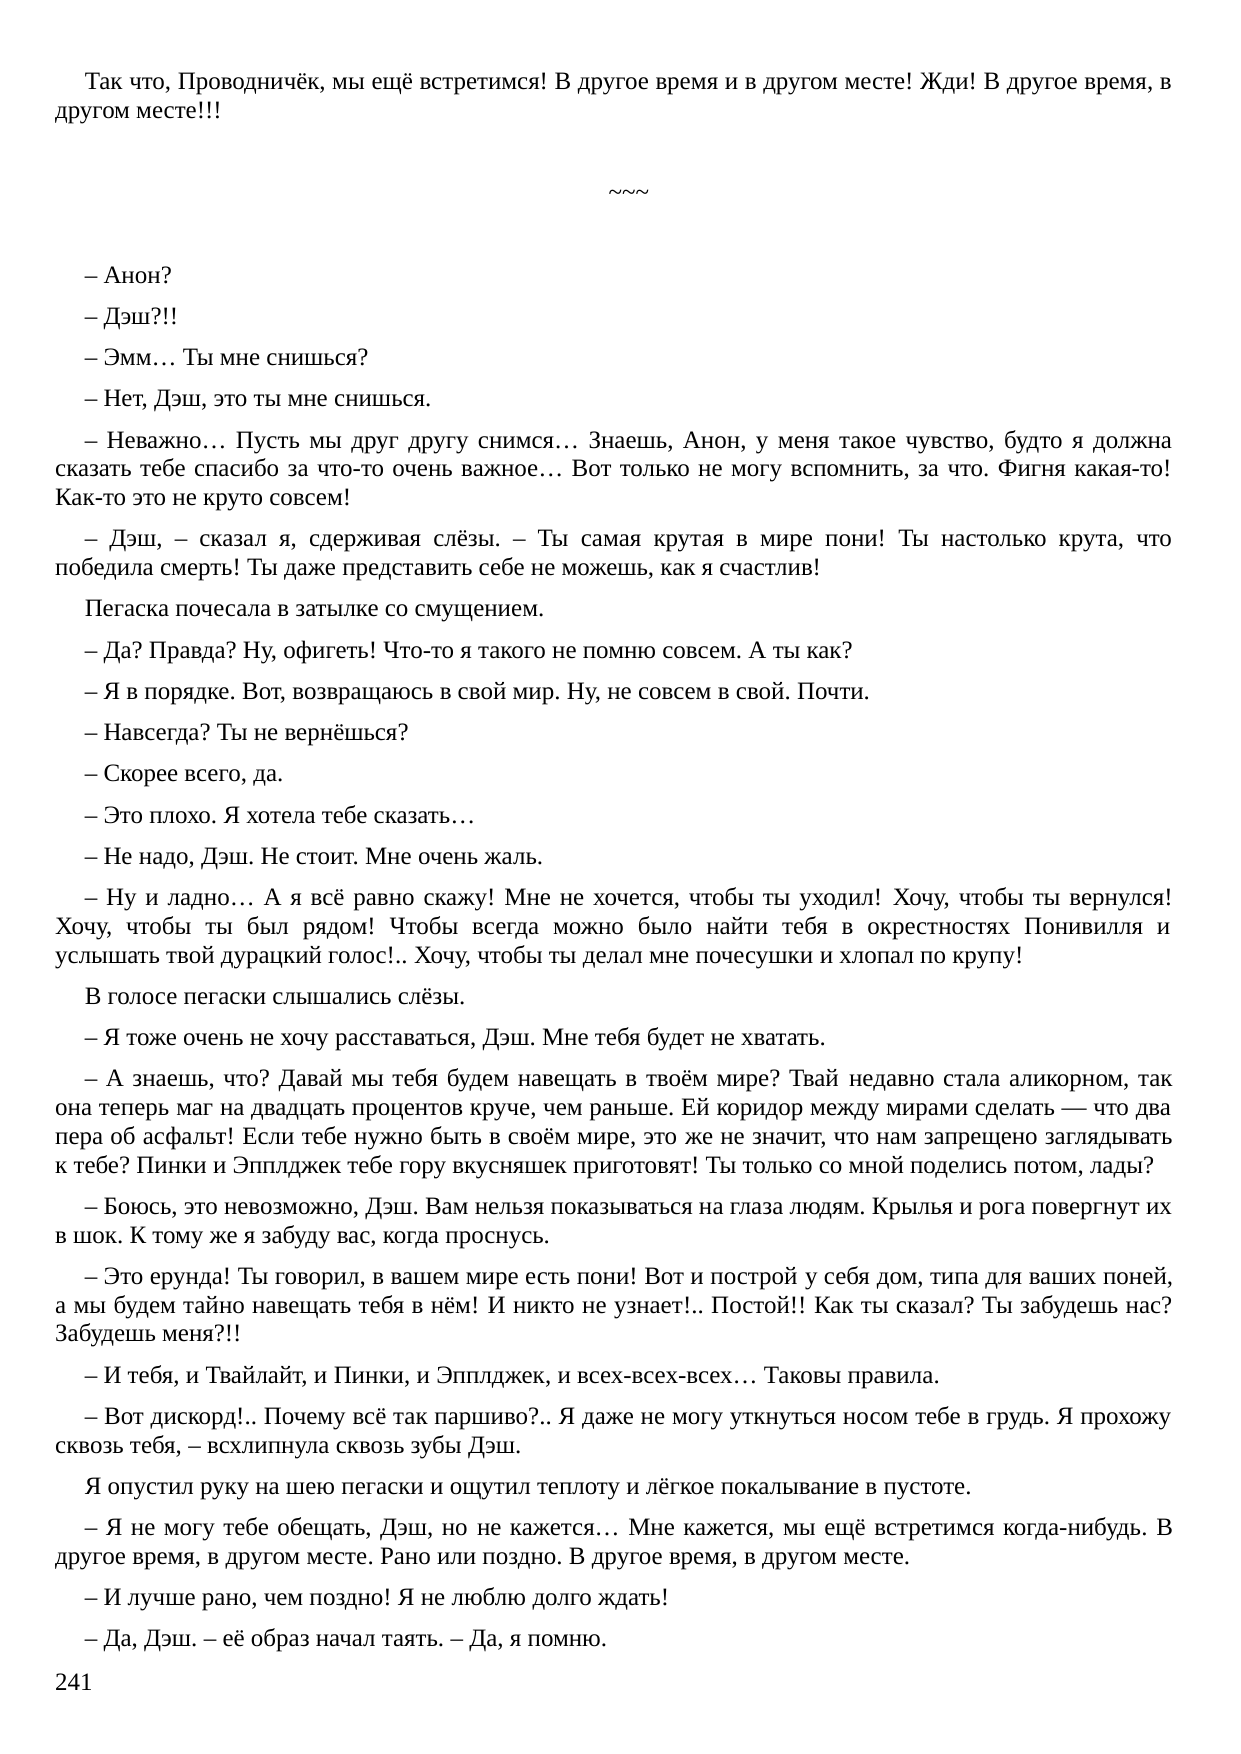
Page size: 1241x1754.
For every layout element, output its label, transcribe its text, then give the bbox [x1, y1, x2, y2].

text В голосе пегаски слышались слёзы. [55, 981, 1173, 1010]
text – Я в порядке. Вот, возвращаюсь в свой мир. Ну, не совсем в свой. Почти. [55, 676, 1173, 705]
text – Я не могу тебе обещать, Дэш, но не кажется… Мне кажется, мы ещё встретимся когда-нибудь. В другое время, в другом месте. Рано или поздно. В другое время, в другом месте. [55, 1512, 1173, 1570]
text – Это плохо. Я хотела тебе сказать… [55, 800, 1173, 828]
text – Да? Правда? Ну, офигеть! Что-то я такого не помню совсем. А ты как? [55, 635, 1173, 663]
text – Ну и ладно… А я всё равно скажу! Мне не хочется, чтобы ты уходил! Хочу, чтобы ты вернулся! Хочу, чтобы ты был рядом! Чтобы всегда можно было найти тебя в окрестностях Понивилля и услышать твой дурацкий голос!.. Хочу, чтобы ты делал мне почесушки и хлопал по крупу! [55, 882, 1173, 968]
text Так что, Проводничёк, мы ещё встретимся! В другое время и в другом месте! Жди! В другое время, в другом месте!!! [55, 66, 1173, 123]
text – Это ерунда! Ты говорил, в вашем мире есть пони! Вот и построй у себя дом, типа для ваших поней, а мы будем тайно навещать тебя в нём! И никто не узнает!.. Постой!! Как ты сказал? Ты забудешь нас? Забудешь меня?!! [55, 1261, 1173, 1347]
text – А знаешь, что? Давай мы тебя будем навещать в твоём мире? Твай недавно стала аликорном, так она теперь маг на двадцать процентов круче, чем раньше. Ей коридор между мирами сделать — что два пера об асфальт! Если тебе нужно быть в своём мире, это же не значит, что нам запрещено заглядывать к тебе? Пинки и Эпплджек тебе гору вкусняшек приготовят! Ты только со мной поделись потом, лады? [55, 1063, 1173, 1178]
text – Неважно… Пусть мы друг другу снимся… Знаешь, Анон, у меня такое чувство, будто я должна сказать тебе спасибо за что-то очень важное… Вот только не могу вспомнить, за что. Фигня какая-то! Как-то это не круто совсем! [55, 425, 1173, 511]
text – Да, Дэш. – её образ начал таять. – Да, я помню. [55, 1623, 1173, 1652]
text – Анон? [55, 260, 1173, 288]
text Я опустил руку на шею пегаски и ощутил теплоту и лёгкое покалывание в пустоте. [55, 1471, 1173, 1500]
text – И тебя, и Твайлайт, и Пинки, и Эпплджек, и всех-всех-всех… Таковы правила. [55, 1360, 1173, 1388]
text – Вот дискорд!.. Почему всё так паршиво?.. Я даже не могу уткнуться носом тебе в грудь. Я прохожу сквозь тебя, – всхлипнула сквозь зубы Дэш. [55, 1401, 1173, 1458]
text – Дэш?!! [55, 301, 1173, 330]
text – Не надо, Дэш. Не стоит. Мне очень жаль. [55, 841, 1173, 870]
text – Я тоже очень не хочу расставаться, Дэш. Мне тебя будет не хватать. [55, 1022, 1173, 1051]
text – Скорее всего, да. [55, 758, 1173, 787]
text Пегаска почесала в затылке со смущением. [55, 593, 1173, 622]
text ~~~ [55, 177, 1173, 206]
text – Навсегда? Ты не вернёшься? [55, 717, 1173, 746]
text – Эмм… Ты мне снишься? [55, 342, 1173, 371]
text – Боюсь, это невозможно, Дэш. Вам нельзя показываться на глаза людям. Крылья и рога повергнут их в шок. К тому же я забуду вас, когда проснусь. [55, 1191, 1173, 1248]
text – Нет, Дэш, это ты мне снишься. [55, 383, 1173, 412]
text – Дэш, – сказал я, сдерживая слёзы. – Ты самая крутая в мире пони! Ты настолько крута, что победила смерть! Ты даже представить себе не можешь, как я счастлив! [55, 523, 1173, 581]
text – И лучше рано, чем поздно! Я не люблю долго ждать! [55, 1582, 1173, 1611]
